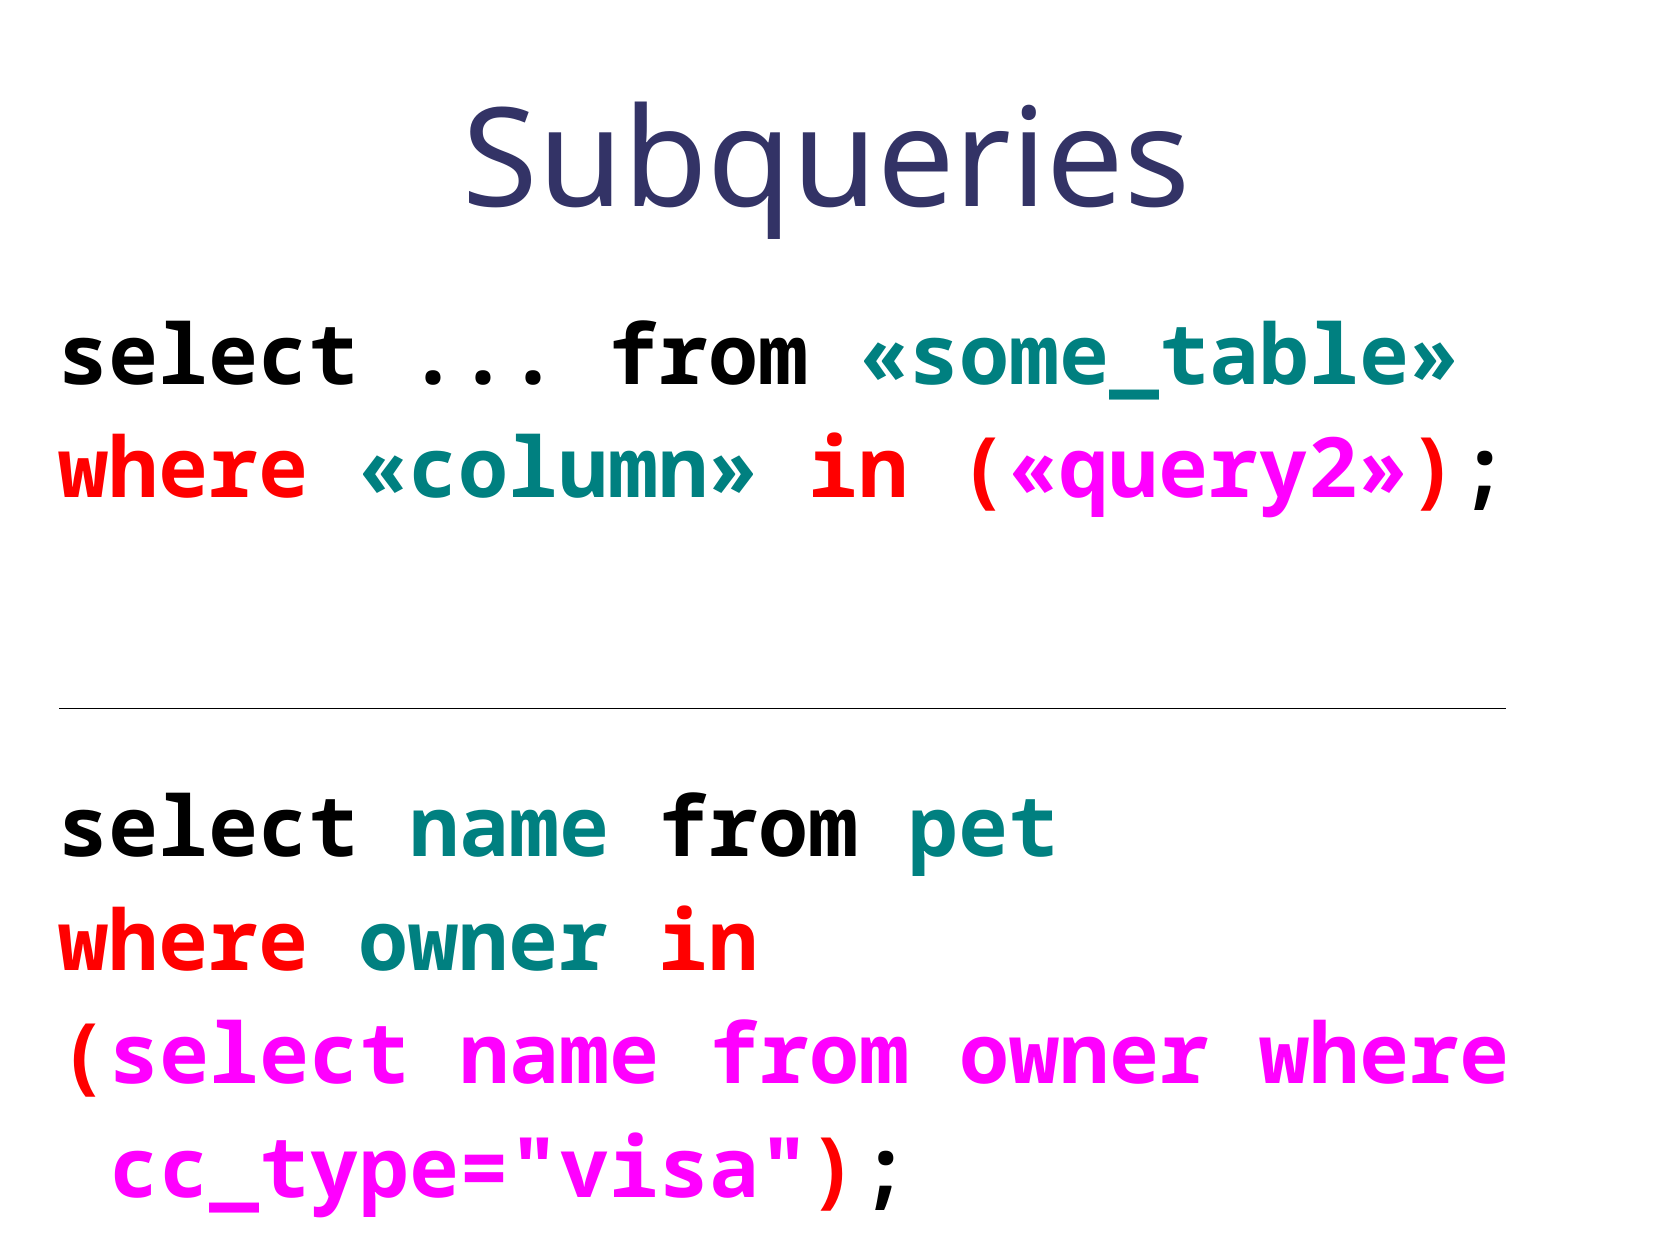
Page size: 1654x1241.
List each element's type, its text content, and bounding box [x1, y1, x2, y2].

subtitle select ... from «some_table» where «column» in («query2»); [59, 295, 1638, 488]
text_box select name from pet where owner in (select name from owner where cc_type="visa"); [59, 767, 1563, 1152]
title Subqueries [82, 56, 1571, 250]
